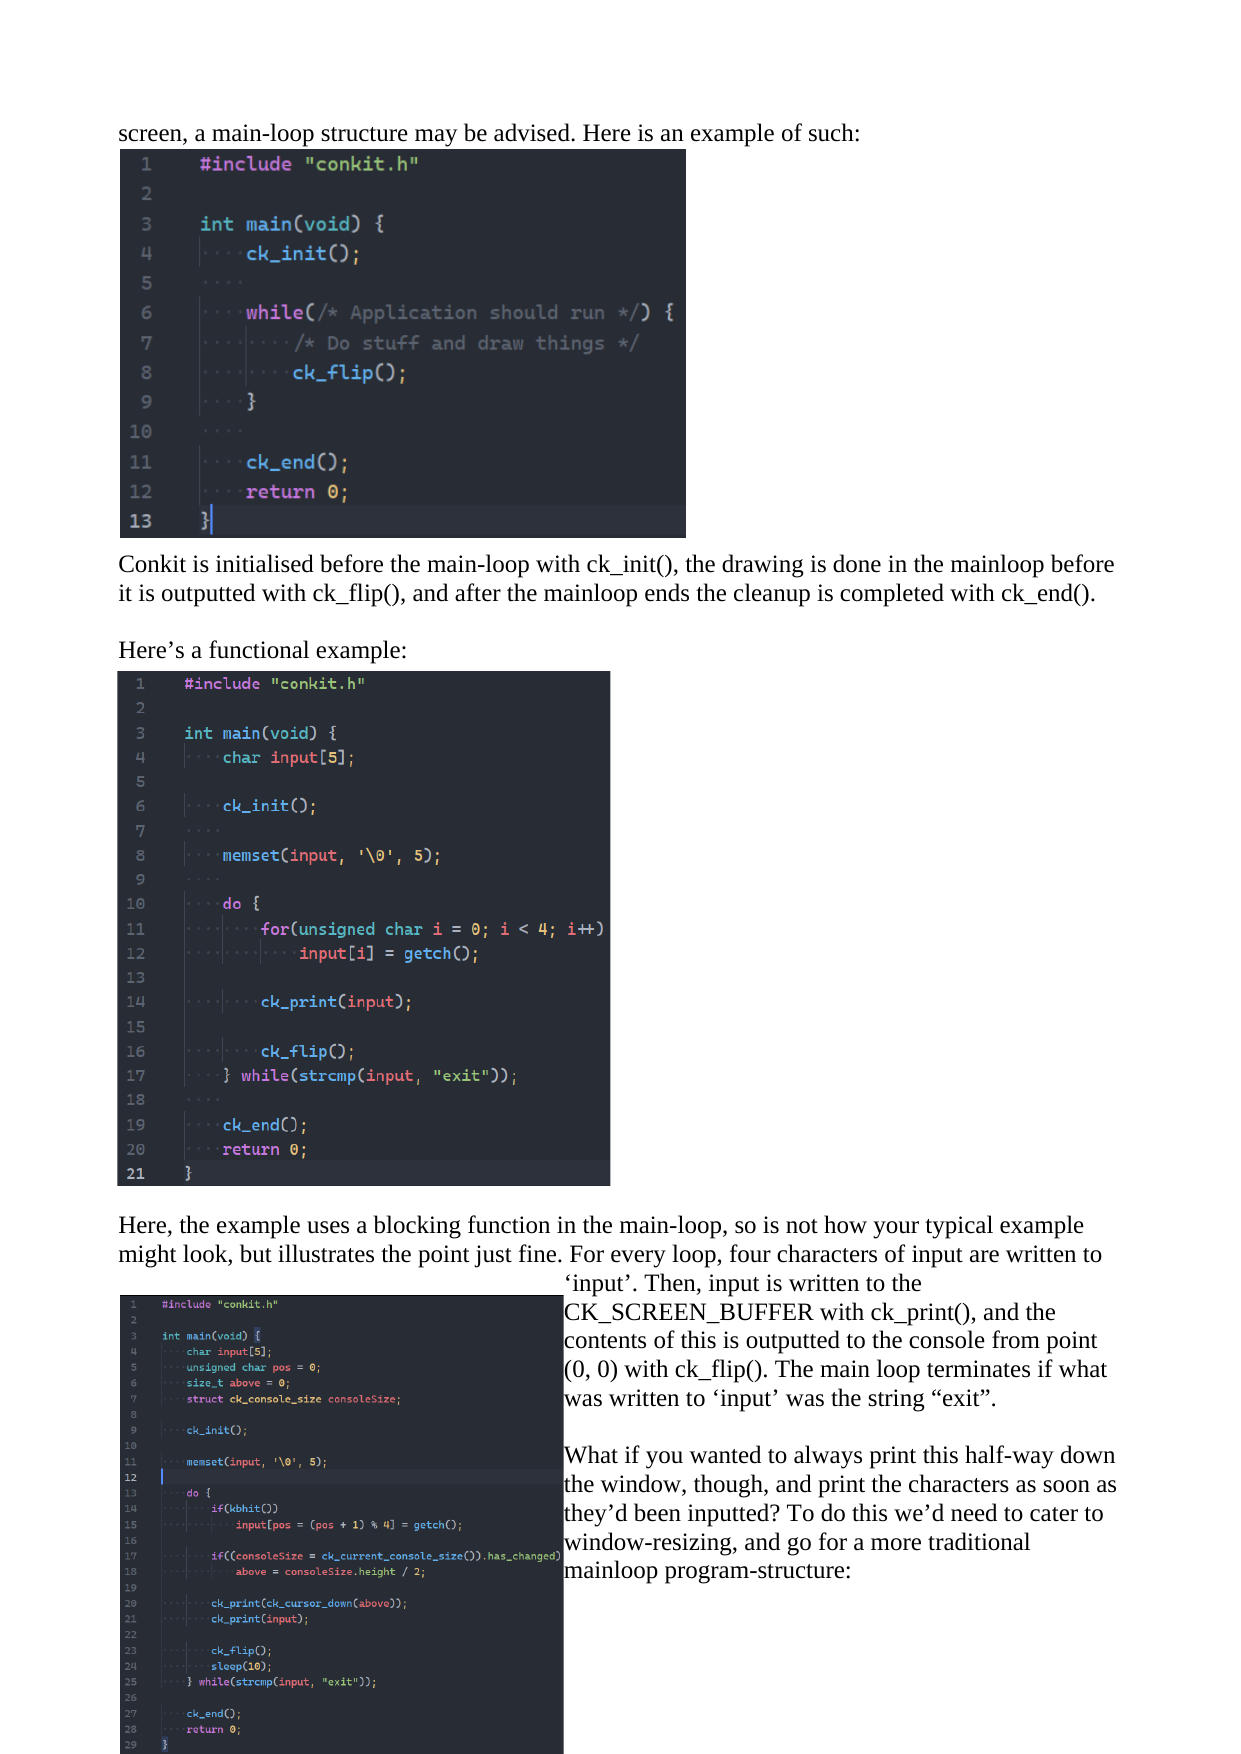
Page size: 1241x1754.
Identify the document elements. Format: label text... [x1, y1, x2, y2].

picture [120, 1295, 564, 1754]
text What if you wanted to always print this half-way down the window, though, and print the characters as soon as they’d been inputted? To do this we’d need to cater to window-resizing, and go for a more traditional mainloop program-structure: [564, 1441, 1122, 1584]
text Here, the example uses a blocking function in the main-loop, so is not how your typical example might look, but illustrates the point just fine. For every loop, four characters of input are written to ‘input’. Then, input is written to the CK_SCREEN_BUFFER with ck_print(), and the contents of this is outputted to the console from point (0, 0) with ck_flip(). The main loop terminates if what was written to ‘input’ was the string “exit”. [118, 1211, 1122, 1412]
text Here’s a functional example: [118, 636, 1122, 664]
text Conkit is initialised before the main-loop with ck_init(), the drawing is done in the mainloop before it is outputted with ck_flip(), and after the mainloop ends the cleanup is completed with ck_end(). [118, 549, 1122, 607]
picture [117, 671, 611, 1186]
text screen, a main-loop structure may be advised. Here is an example of such: [118, 118, 1122, 147]
picture [120, 149, 686, 538]
